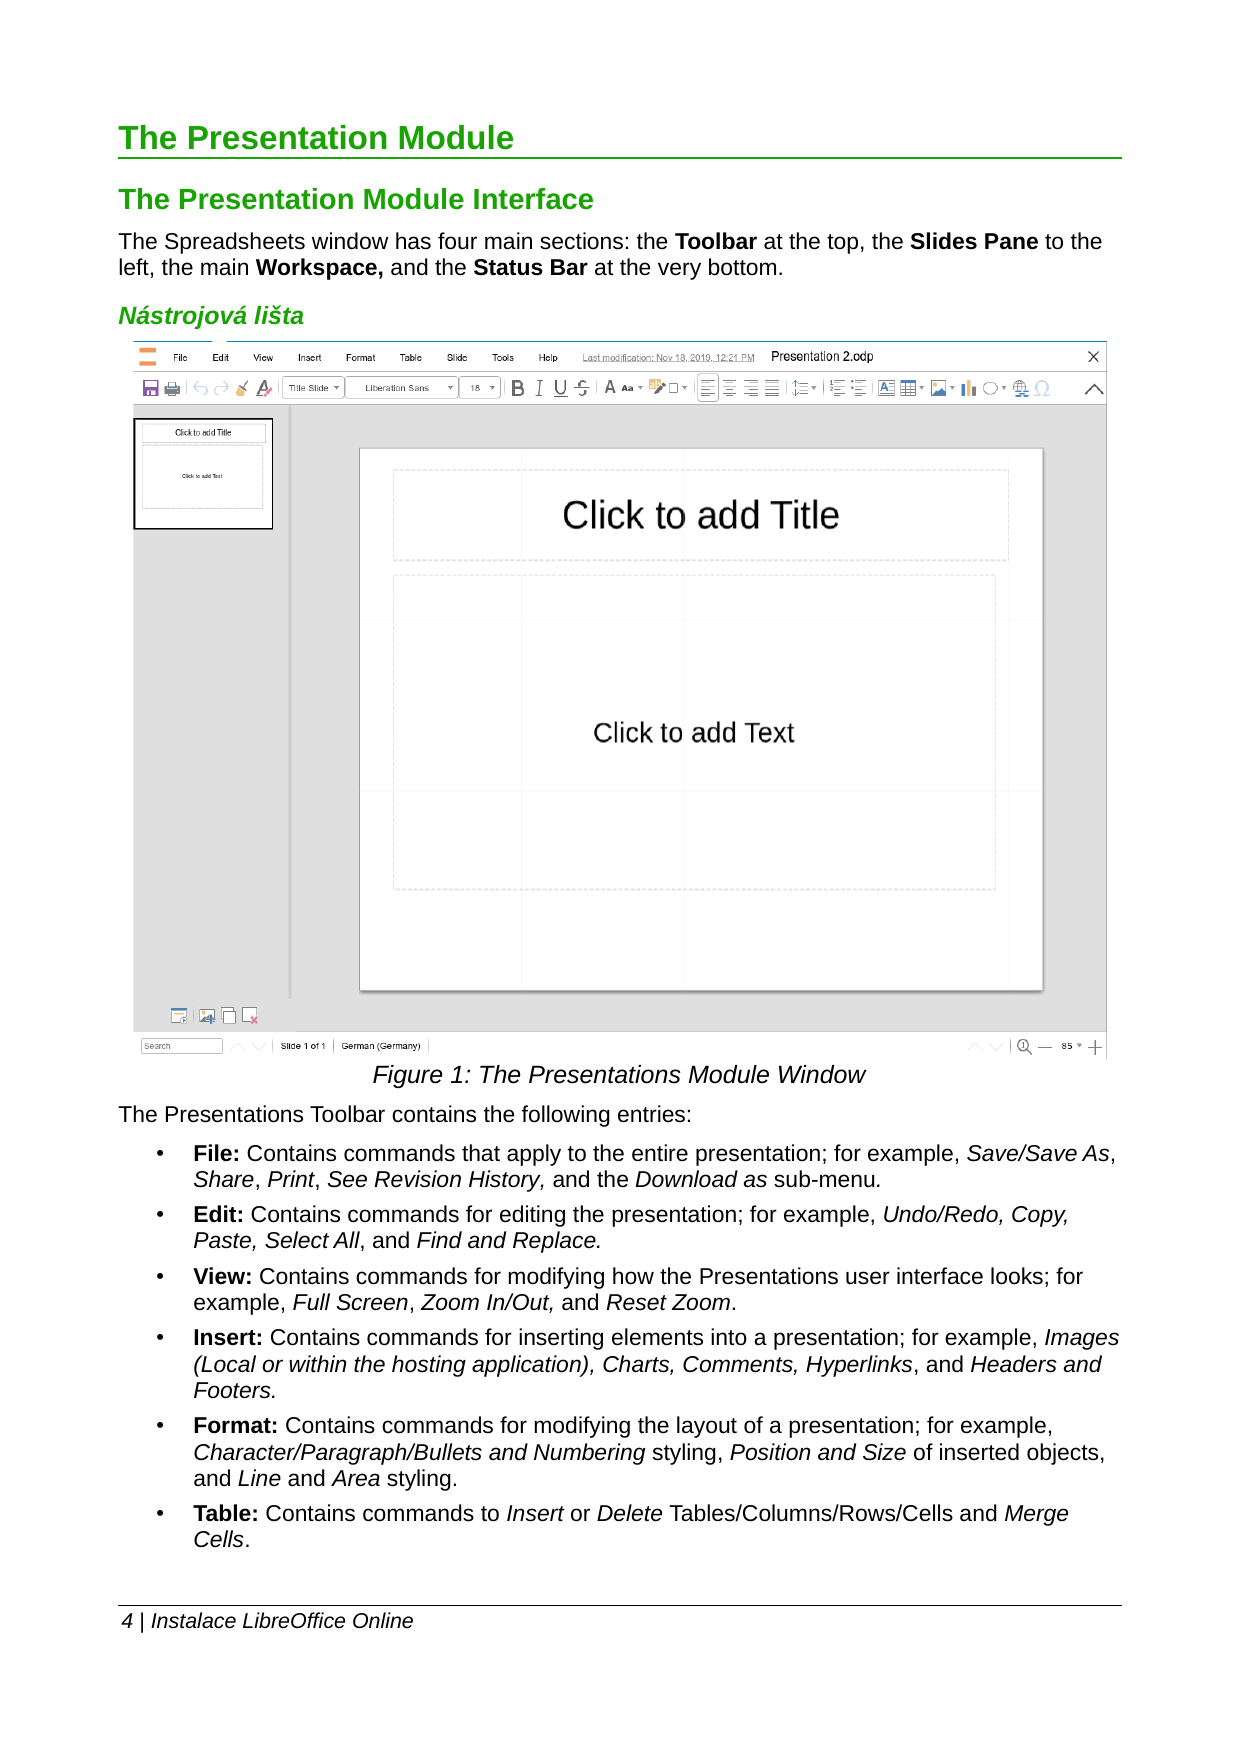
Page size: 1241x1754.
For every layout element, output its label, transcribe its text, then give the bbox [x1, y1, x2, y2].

list Edit: Contains commands for editing the presentation; for example, Undo/Redo, Copy, Paste, Select All, and Find and Replace. [156, 1201, 1122, 1254]
picture [133, 341, 1107, 1060]
list View: Contains commands for modifying how the Presentations user interface looks; for example, Full Screen, Zoom In/Out, and Reset Zoom. [156, 1263, 1122, 1315]
list Table: Contains commands to Insert or Delete Tables/Columns/Rows/Cells and Merge Cells. [156, 1500, 1122, 1553]
text Figure 1: The Presentations Module Window [118, 1060, 1122, 1089]
list File: Contains commands that apply to the entire presentation; for example, Save/Save As, Share, Print, See Revision History, and the Download as sub-menu. [156, 1139, 1122, 1192]
subtitle The Presentation Module Interface [118, 182, 1122, 216]
subtitle Nástrojová lišta [118, 301, 1122, 330]
list Format: Contains commands for modifying the layout of a presentation; for example, Character/Paragraph/Bullets and Numbering styling, Position and Size of inserted objects, and Line and Area styling. [156, 1412, 1122, 1491]
text The Presentations Toolbar contains the following entries: [118, 1101, 1122, 1127]
subtitle The Presentation Module [118, 118, 1122, 157]
list Insert: Contains commands for inserting elements into a presentation; for example, Images (Local or within the hosting application), Charts, Comments, Hyperlinks, and Headers and Footers. [156, 1324, 1122, 1403]
text The Spreadsheets window has four main sections: the Toolbar at the top, the Slides Pane to the left, the main Workspace, and the Status Bar at the very bottom. [118, 228, 1122, 280]
